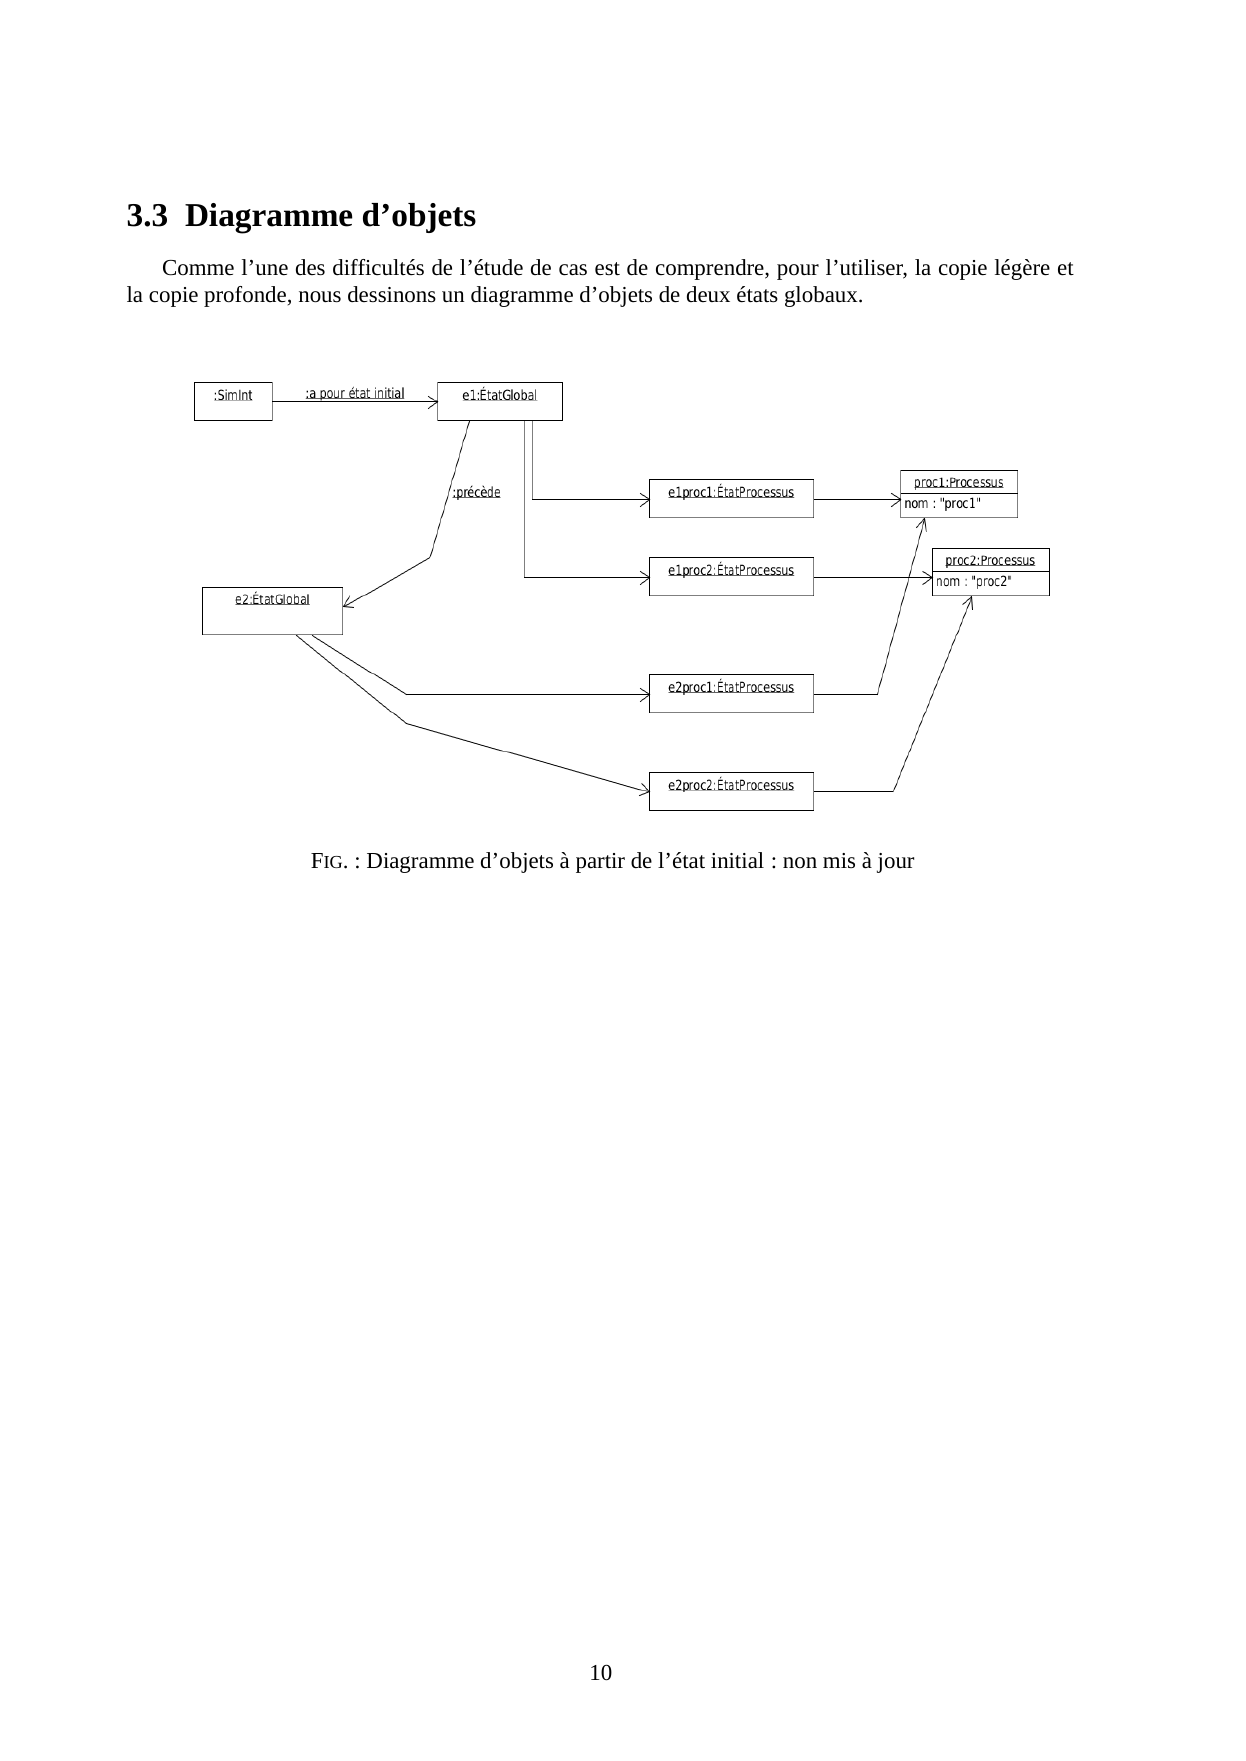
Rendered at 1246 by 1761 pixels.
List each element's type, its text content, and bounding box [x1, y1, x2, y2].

subtitle 3.3 Diagramme d’objets [126, 195, 1075, 234]
picture [178, 362, 1064, 830]
text Comme l’une des difficultés de l’étude de cas est de comprendre, pour l’utiliser, la copie légère et la copie profonde, nous dessinons un diagramme d’objets de deux états globaux. [126, 254, 1075, 307]
text Fig. : Diagramme d’objets à partir de l’état initial : non mis à jour [126, 847, 1075, 874]
